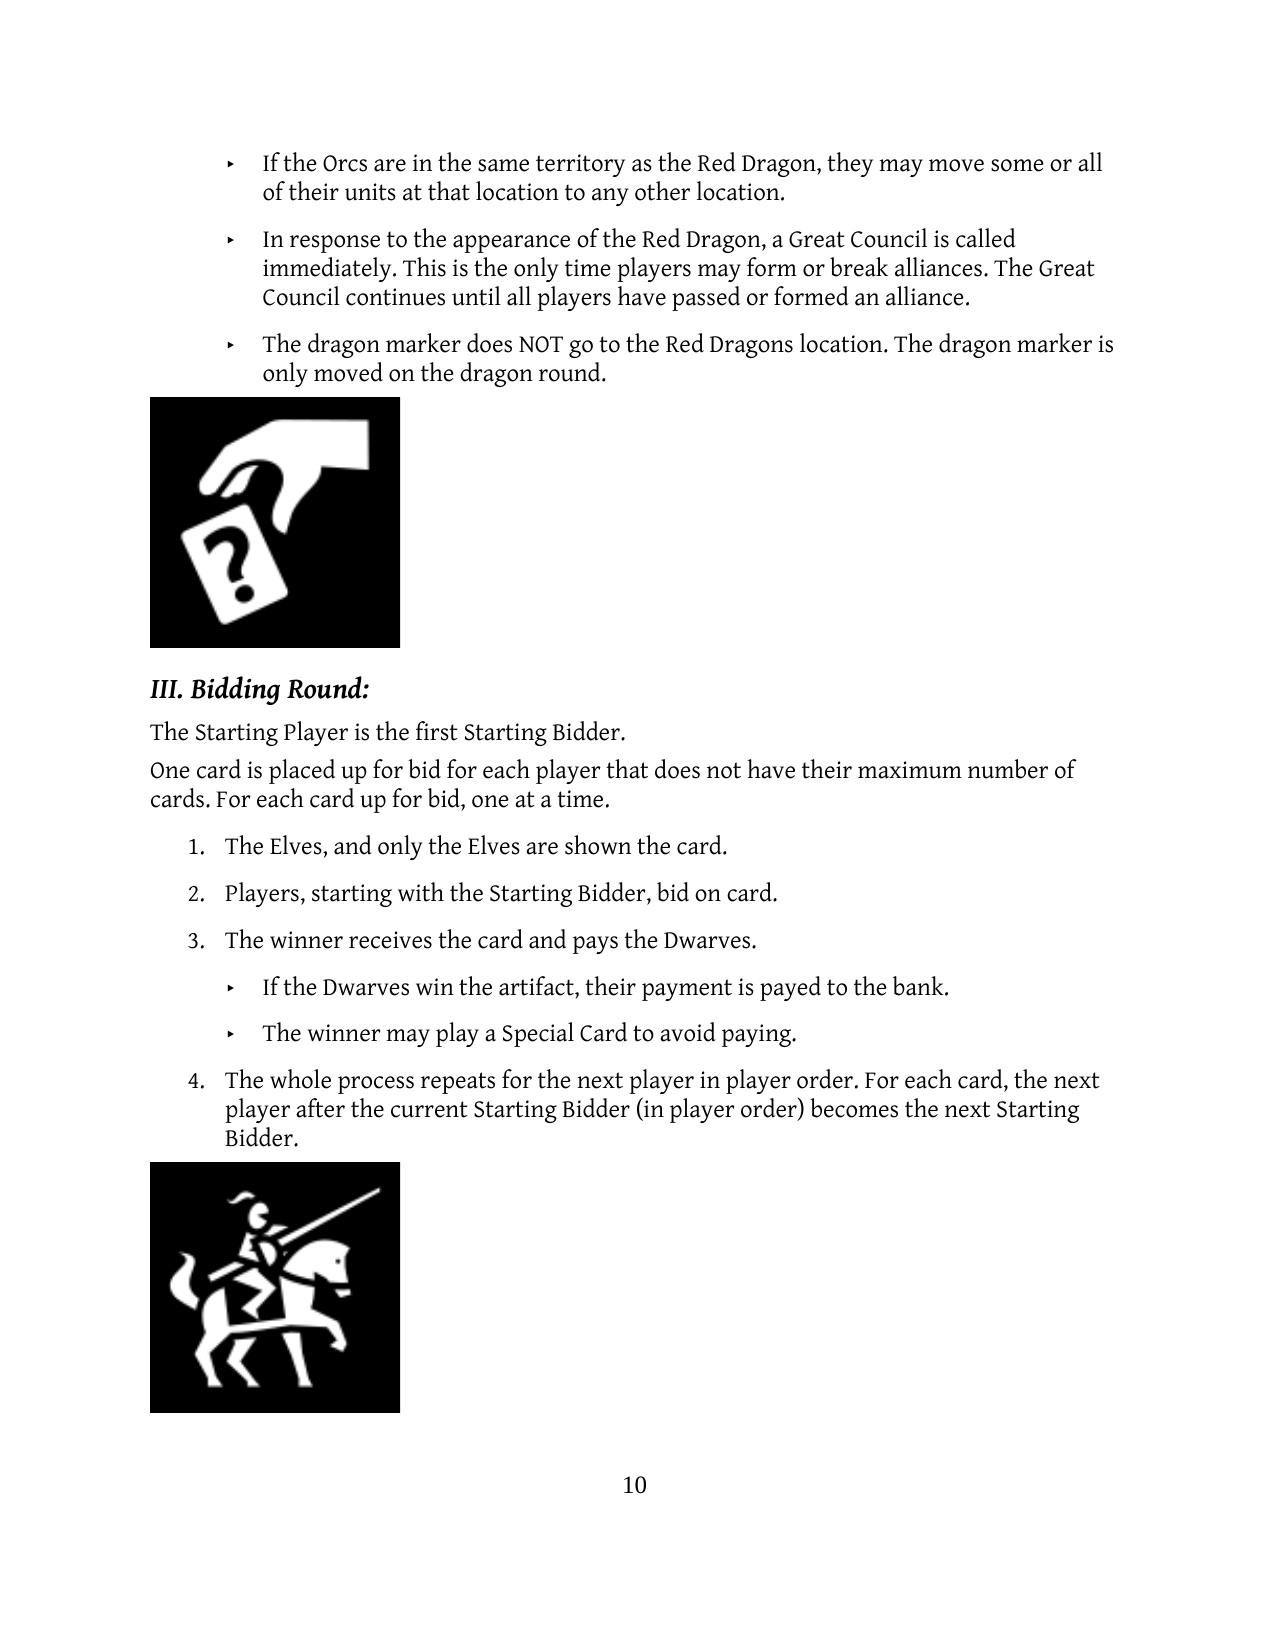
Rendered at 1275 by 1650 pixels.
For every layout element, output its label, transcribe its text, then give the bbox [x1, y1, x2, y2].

subtitle III. Bidding Round: [150, 672, 1125, 706]
list Players, starting with the Starting Bidder, bid on card. [187, 879, 1125, 908]
list The winner may play a Special Card to avoid paying. [225, 1020, 1125, 1049]
list In response to the appearance of the Red Dragon, a Great Council is called immediately. This is the only time players may form or break alliances. The Great Council continues until all players have passed or formed an alliance. [225, 226, 1125, 313]
list If the Dwarves win the artifact, their payment is payed to the bank. [225, 973, 1125, 1002]
list If the Orcs are in the same territory as the Red Dragon, they may move some or all of their units at that location to any other location. [225, 150, 1125, 208]
list The whole process repeats for the next player in player order. For each card, the next player after the current Starting Bidder (in player order) becomes the next Starting Bidder. [187, 1067, 1125, 1154]
picture [150, 1162, 400, 1413]
picture [150, 397, 400, 648]
text One card is placed up for bid for each player that does not have their maximum number of cards. For each card up for bid, one at a time. [150, 757, 1125, 814]
list The Elves, and only the Elves are shown the card. [187, 832, 1125, 861]
text The Starting Player is the first Starting Bidder. [150, 719, 1125, 748]
list The winner receives the card and pays the Dwarves. [187, 926, 1125, 955]
list The dragon marker does NOT go to the Red Dragons location. The dragon marker is only moved on the dragon round. [225, 331, 1125, 388]
